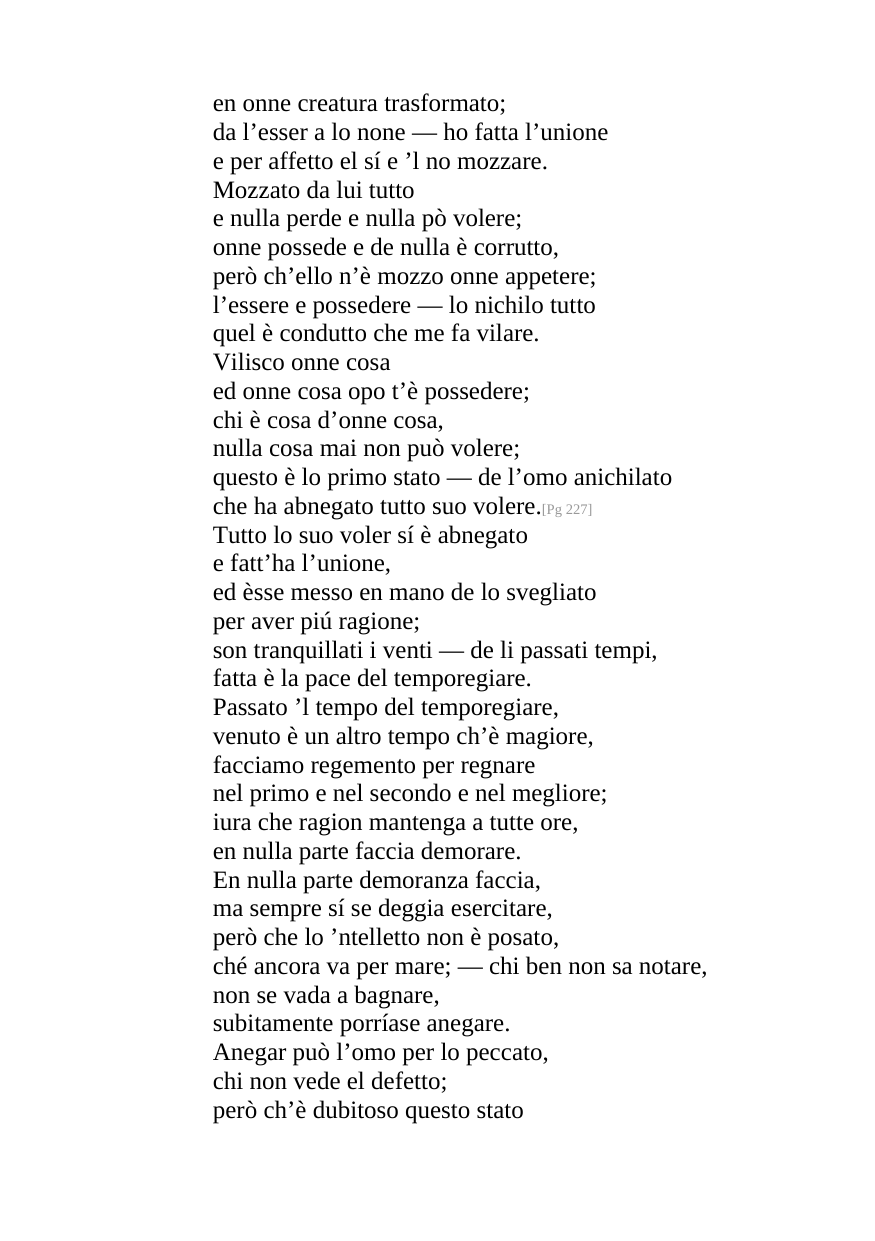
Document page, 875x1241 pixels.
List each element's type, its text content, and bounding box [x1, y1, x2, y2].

text Tutto lo suo voler sí è abnegato e fatt’ha l’unione, ed èsse messo en mano de lo svegliato per aver piú ragione; son tranquillati i venti — de li passati tempi, fatta è la pace del temporegiare. [213, 520, 779, 692]
text En nulla parte demoranza faccia, ma sempre sí se deggia esercitare, però che lo ’ntelletto non è posato, ché ancora va per mare; — chi ben non sa notare, non se vada a bagnare, subitamente porríase anegare. [213, 865, 779, 1037]
text en onne creatura trasformato; da l’esser a lo none — ho fatta l’unione e per affetto el sí e ’l no mozzare. [213, 88, 779, 175]
text Vilisco onne cosa ed onne cosa opo t’è possedere; chi è cosa d’onne cosa, nulla cosa mai non può volere; questo è lo primo stato — de l’omo anichilato che ha abnegato tutto suo volere.[Pg 227] [213, 347, 779, 520]
text Passato ’l tempo del temporegiare, venuto è un altro tempo ch’è magiore, facciamo regemento per regnare nel primo e nel secondo e nel megliore; iura che ragion mantenga a tutte ore, en nulla parte faccia demorare. [213, 692, 779, 865]
text Anegar può l’omo per lo peccato, chi non vede el defetto; però ch’è dubitoso questo stato [213, 1037, 779, 1123]
text Mozzato da lui tutto e nulla perde e nulla pò volere; onne possede e de nulla è corrutto, però ch’ello n’è mozzo onne appetere; l’essere e possedere — lo nichilo tutto quel è condutto che me fa vilare. [213, 175, 779, 347]
